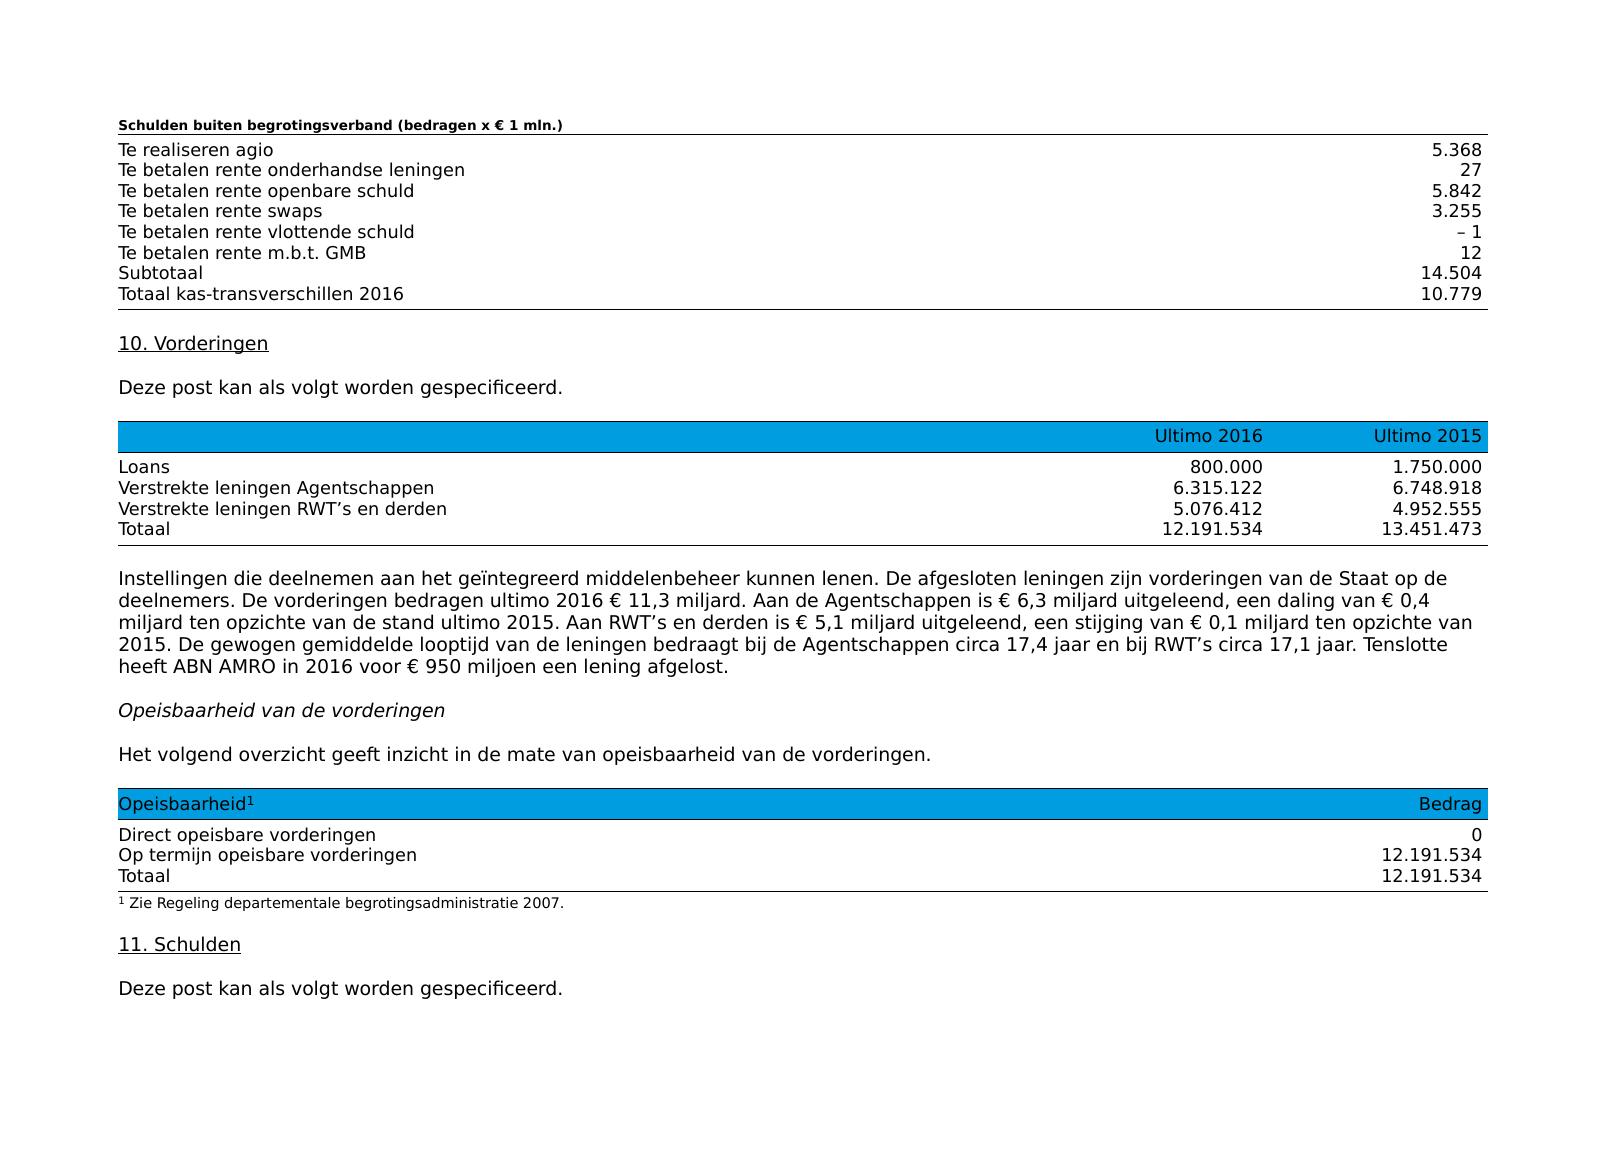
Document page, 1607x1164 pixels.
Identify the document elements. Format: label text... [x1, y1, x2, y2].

table_cell Direct opeisbare vorderingen [118, 820, 1269, 845]
text Deze post kan als volgt worden gespecificeerd. [118, 978, 1488, 1000]
table_cell Te betalen rente openbare schuld [118, 181, 1269, 201]
table_cell Totaal [118, 866, 1269, 891]
table_header Ultimo 2016 [1050, 422, 1269, 452]
table_cell 12.191.534 [1269, 845, 1488, 866]
table_cell Te realiseren agio [118, 135, 1269, 160]
subtitle 11. Schulden [118, 934, 1488, 956]
text Deze post kan als volgt worden gespecificeerd. [118, 377, 1488, 399]
table_cell 3.255 [1269, 201, 1488, 222]
table_cell 27 [1269, 160, 1488, 181]
table_cell 13.451.473 [1269, 519, 1488, 544]
table_cell – 1 [1269, 222, 1488, 243]
table_cell Totaal [118, 519, 1050, 544]
table_cell 5.842 [1269, 181, 1488, 201]
text Het volgend overzicht geeft inzicht in de mate van opeisbaarheid van de vorderingen. [118, 744, 1488, 766]
table_cell 14.504 [1269, 263, 1488, 284]
table_cell 5.076.412 [1050, 499, 1269, 519]
table_cell Verstrekte leningen RWT’s en derden [118, 499, 1050, 519]
table_cell 6.315.122 [1050, 478, 1269, 498]
table_cell 5.368 [1269, 135, 1488, 160]
table_header Schulden buiten begrotingsverband (bedragen x € 1 mln.) [118, 118, 1488, 134]
text Instellingen die deelnemen aan het geïntegreerd middelenbeheer kunnen lenen. De afgesloten leningen zijn vorderingen van de Staat op de deelnemers. De vorderingen bedragen ultimo 2016 € 11,3 miljard. Aan de Agentschappen is € 6,3 miljard uitgeleend, een daling van € 0,4 miljard ten opzichte van de stand ultimo 2015. Aan RWT’s en derden is € 5,1 miljard uitgeleend, een stijging van € 0,1 miljard ten opzichte van 2015. De gewogen gemiddelde looptijd van de leningen bedraagt bij de Agentschappen circa 17,4 jaar en bij RWT’s circa 17,1 jaar. Tenslotte heeft ABN AMRO in 2016 voor € 950 miljoen een lening afgelost. [118, 568, 1488, 678]
table_cell 12 [1269, 243, 1488, 263]
table_header [118, 422, 1050, 452]
table_header Bedrag [1269, 789, 1488, 819]
table_cell Op termijn opeisbare vorderingen [118, 845, 1269, 866]
table_cell 4.952.555 [1269, 499, 1488, 519]
table_cell 0 [1269, 820, 1488, 845]
table_cell Te betalen rente vlottende schuld [118, 222, 1269, 243]
table_cell Totaal kas-transverschillen 2016 [118, 284, 1269, 309]
table_cell Subtotaal [118, 263, 1269, 284]
table_cell Te betalen rente onderhandse leningen [118, 160, 1269, 181]
table_header Ultimo 2015 [1269, 422, 1488, 452]
table_cell Verstrekte leningen Agentschappen [118, 478, 1050, 498]
table_cell Loans [118, 453, 1050, 478]
table_cell 12.191.534 [1050, 519, 1269, 544]
table_cell 12.191.534 [1269, 866, 1488, 891]
subtitle Opeisbaarheid van de vorderingen [118, 700, 1488, 722]
subtitle 10. Vorderingen [118, 332, 1488, 354]
table_cell Te betalen rente m.b.t. GMB [118, 243, 1269, 263]
table_cell 1.750.000 [1269, 453, 1488, 478]
table_cell 1 Zie Regeling departementale begrotingsadministratie 2007. [118, 892, 1488, 912]
table_cell 800.000 [1050, 453, 1269, 478]
table_cell Te betalen rente swaps [118, 201, 1269, 222]
table_header Opeisbaarheid1 [118, 789, 1269, 819]
table_cell 10.779 [1269, 284, 1488, 309]
table_cell 6.748.918 [1269, 478, 1488, 498]
